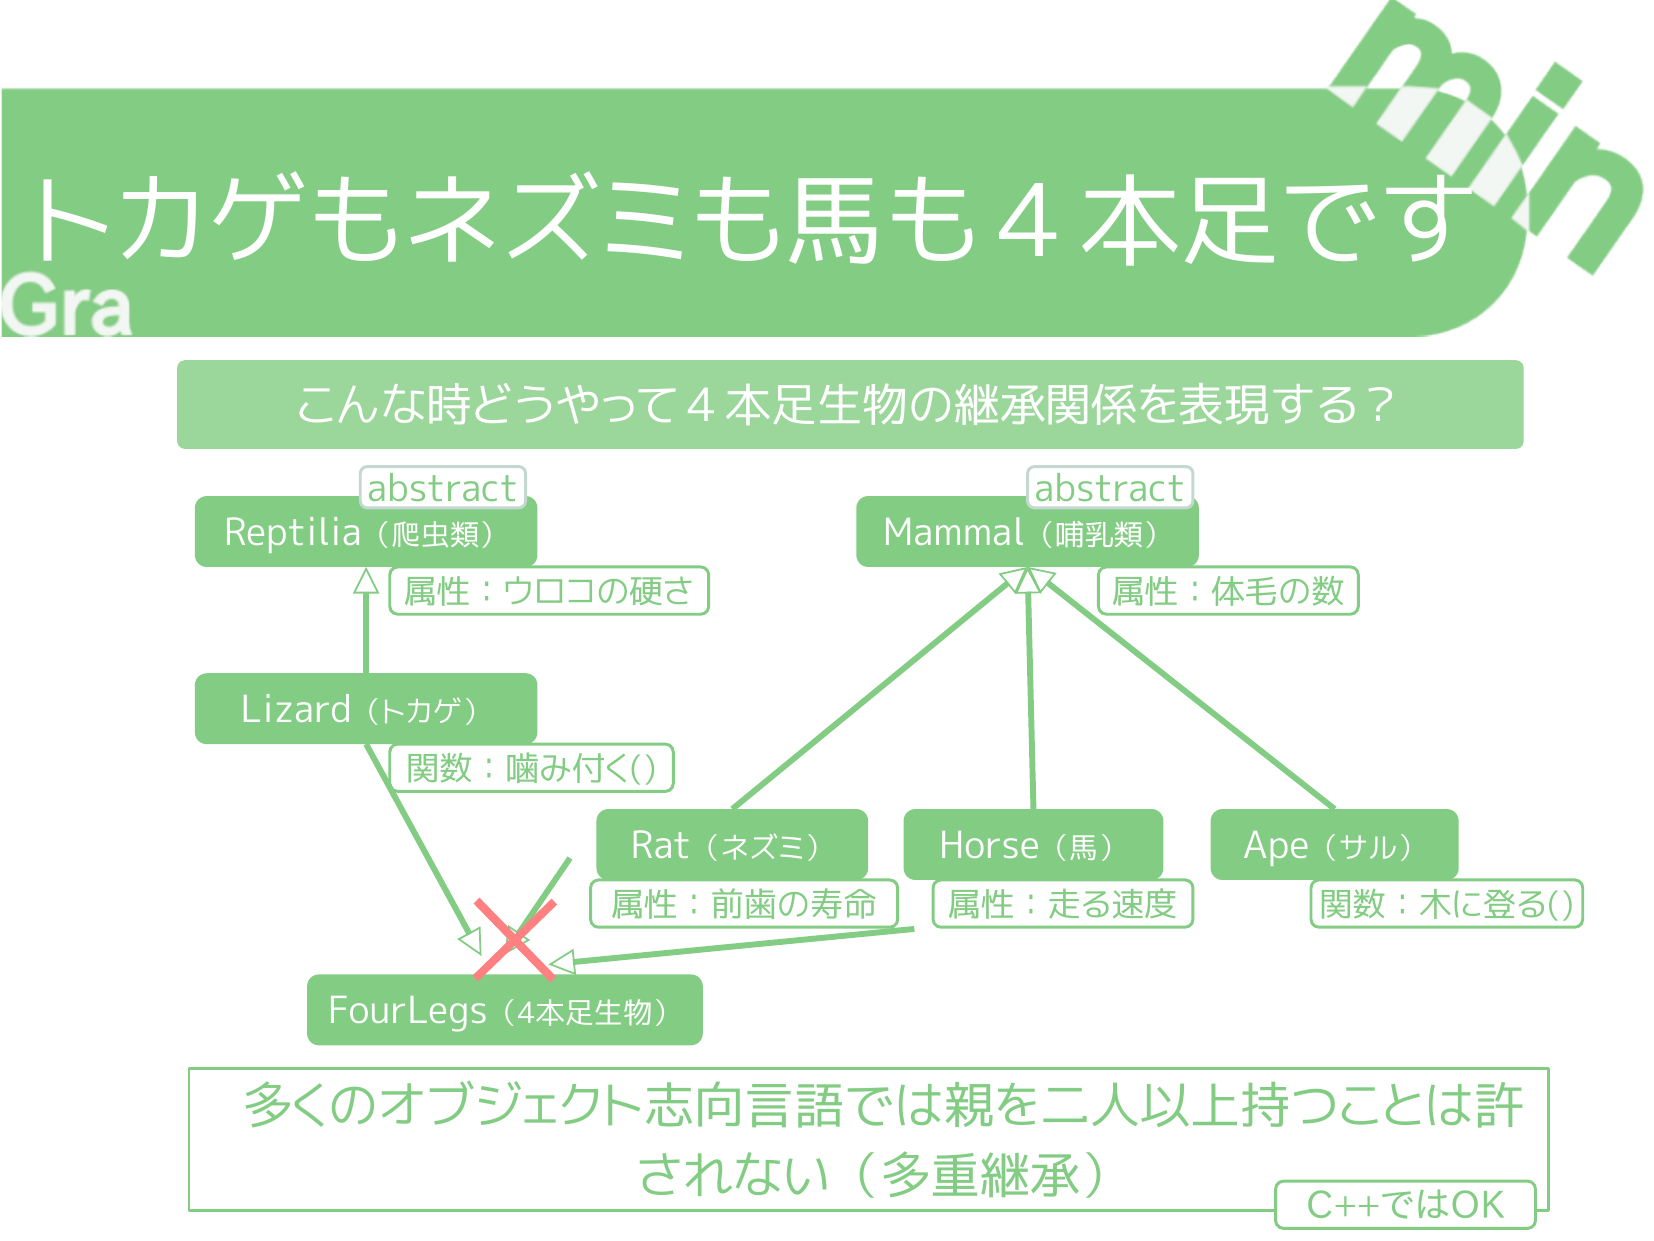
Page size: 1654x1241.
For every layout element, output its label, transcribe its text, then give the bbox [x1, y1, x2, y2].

text_box C++ではOK [1275, 1181, 1536, 1229]
text_box Lizard（トカゲ） [194, 673, 538, 745]
text_box [472, 897, 558, 983]
text_box 関数：木に登る() [1311, 879, 1583, 928]
text_box Horse（馬） [903, 809, 1164, 880]
text_box Ape（サル） [1210, 809, 1459, 880]
text_box Mammal（哺乳類） [856, 496, 1199, 567]
text_box Rat（ネズミ） [596, 809, 869, 879]
text_box 属性：走る速度 [933, 879, 1193, 928]
text_box FourLegs（4本足生物） [307, 974, 703, 1046]
title トカゲもネズミも馬も４本足です [11, 68, 1501, 369]
picture [1, 0, 1654, 337]
text_box 関数：噛み付く() [389, 744, 674, 792]
text_box abstract [360, 466, 526, 508]
text_box こんな時どうやって４本足生物の継承関係を表現する？ [177, 360, 1524, 449]
text_box 多くのオブジェクト志向言語では親を二人以上持つことは許されない（多重継承） [188, 1068, 1549, 1211]
text_box Reptilia（爬虫類） [194, 496, 538, 567]
text_box abstract [1027, 466, 1193, 508]
text_box 属性：前歯の寿命 [590, 879, 898, 928]
text_box 属性：体毛の数 [1098, 566, 1359, 615]
text_box 属性：ウロコの硬さ [389, 566, 709, 615]
